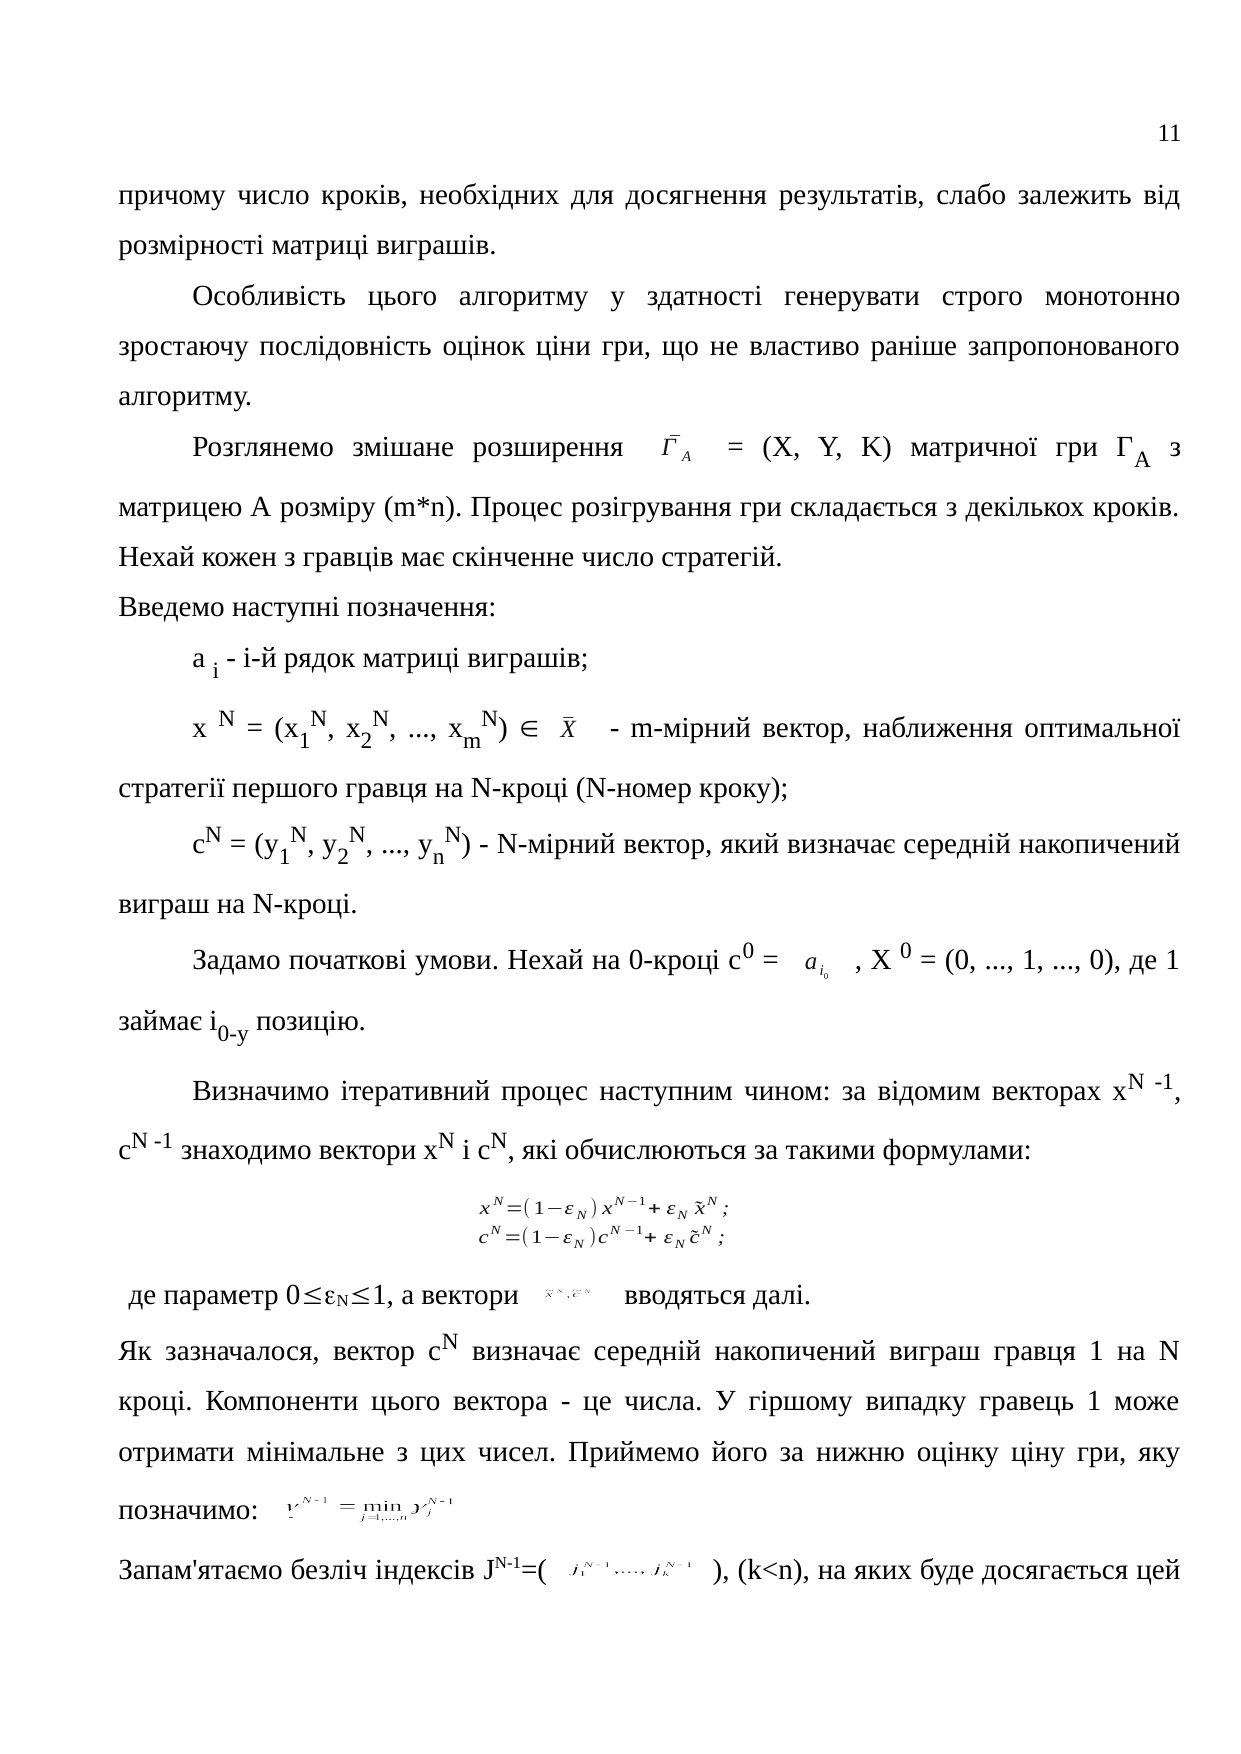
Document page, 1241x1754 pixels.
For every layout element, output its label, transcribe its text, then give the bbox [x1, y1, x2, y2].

text Запам'ятаємо безліч індексів JN-1=(), (k<n), на яких буде досягається цей [118, 1551, 1181, 1588]
text Як зазначалося, вектор cN визначає середній накопичений виграш гравця 1 на N кроці. Компоненти цього вектора - це числа. У гіршому випадку гравець 1 може отримати мінімальне з цих чисел. Приймемо його за нижню оцінку ціну гри, яку позначимо: [118, 1327, 1181, 1534]
text Задамо початкові умови. Нехай на 0-кроці c0 = , X 0 = (0, ..., 1, ..., 0), де 1 займає i0-у позицію. [118, 937, 1181, 1046]
text Введемо наступні позначення: [118, 589, 1181, 623]
text Розглянемо змішане розширення = (X, Y, K) матричної гри ГА з матрицею А розміру (m*n). Процес розігрування гри складається з декількох кроків. Нехай кожен з гравців має скінченне число стратегій. [118, 429, 1181, 573]
text cN = (y1N, y2N, ..., ynN) - N-мірний вектор, який визначає середній накопичений виграш на N-кроці. [118, 821, 1181, 920]
text а i - i-й рядок матриці виграшів; [118, 640, 1181, 683]
text причому число кроків, необхідних для досягнення результатів, слабо залежить від розмірності матриці виграшів. [118, 177, 1181, 261]
text Визначимо ітеративний процес наступним чином: за відомим векторах xN -1, cN -1 знаходимо вектори xN і cN, які обчислюються за такими формулами: [118, 1068, 1181, 1166]
text Особливість цього алгоритму у здатності генерувати строго монотонно зростаючу послідовність оцінок ціни гри, що не властиво раніше запропонованого алгоритму. [118, 278, 1181, 412]
text де параметр 0N1, а вектори вводяться далі. [118, 1277, 1181, 1311]
text x N = (x1N, x2N, ..., xmN)  - m-мірний вектор, наближення оптимальної стратегії першого гравця на N-кроці (N-номер кроку); [118, 705, 1181, 804]
